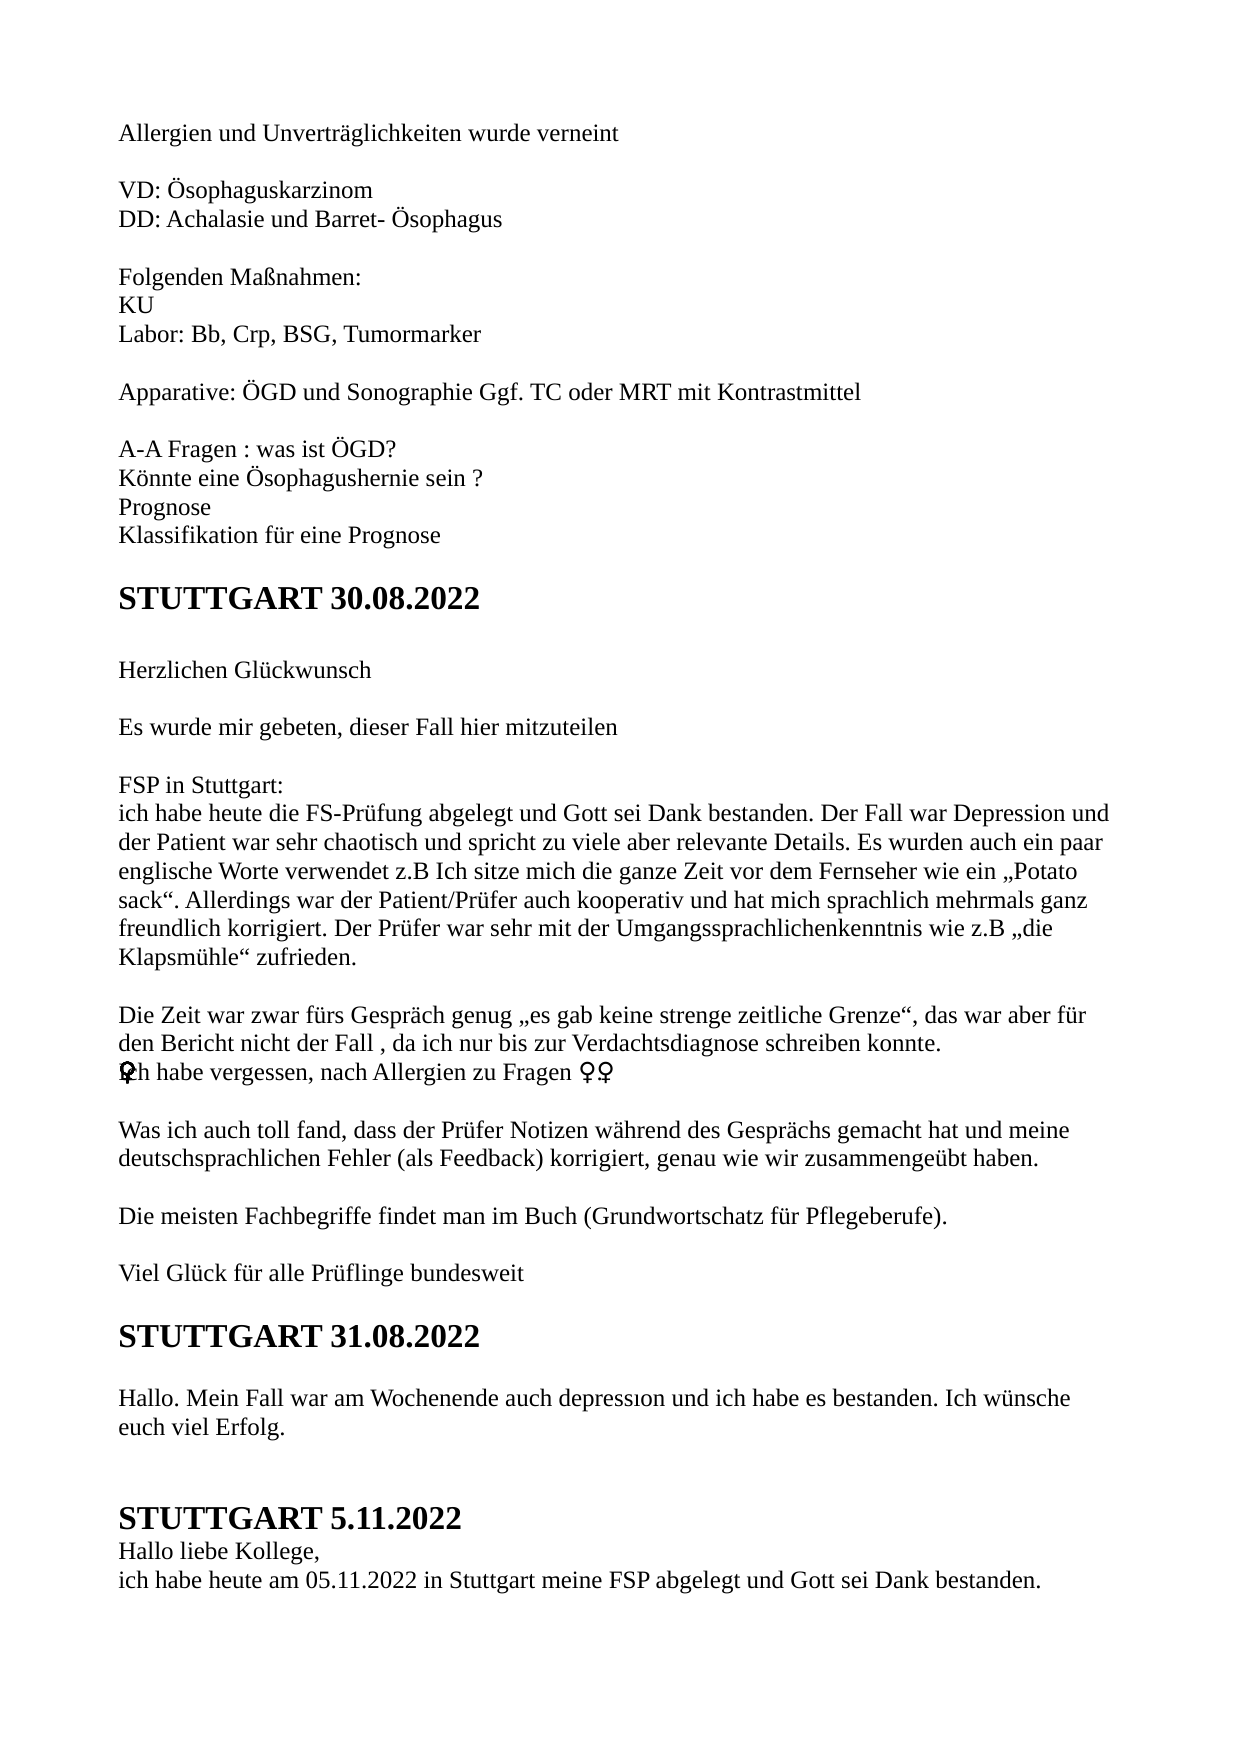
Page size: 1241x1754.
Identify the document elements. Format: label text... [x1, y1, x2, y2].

text DD: Achalasie und Barret- Ösophagus [118, 204, 1122, 233]
text Was ich auch toll fand, dass der Prüfer Notizen während des Gesprächs gemacht hat und meine deutschsprachlichen Fehler (als Feedback) korrigiert, genau wie wir zusammengeübt haben. [118, 1115, 1122, 1172]
text Ich habe vergessen, nach Allergien zu Fragen 🤷🏻‍♀️. [118, 1057, 1122, 1086]
text Prognose [118, 492, 1122, 521]
text A-A Fragen : was ist ÖGD? [118, 434, 1122, 463]
text Klassifikation für eine Prognose [118, 521, 1122, 549]
text ich habe heute am 05.11.2022 in Stuttgart meine FSP abgelegt und Gott sei Dank bestanden. [118, 1565, 1122, 1594]
text Apparative: ÖGD und Sonographie Ggf. TC oder MRT mit Kontrastmittel [118, 377, 1122, 406]
text Die Zeit war zwar fürs Gespräch genug „es gab keine strenge zeitliche Grenze“, das war aber für den Bericht nicht der Fall , da ich nur bis zur Verdachtsdiagnose schreiben konnte. [118, 1000, 1122, 1057]
text Folgenden Maßnahmen: [118, 262, 1122, 291]
text Die meisten Fachbegriffe findet man im Buch (Grundwortschatz für Pflegeberufe). [118, 1201, 1122, 1230]
text KU [118, 291, 1122, 319]
text Herzlichen Glückwunsch 🎉🥳 [118, 655, 1122, 683]
text VD: Ösophaguskarzinom [118, 176, 1122, 204]
text STUTTGART 30.08.2022 [118, 578, 1122, 616]
text Labor: Bb, Crp, BSG, Tumormarker [118, 319, 1122, 348]
text Könnte eine Ösophagushernie sein ? [118, 463, 1122, 492]
text FSP in Stuttgart: [118, 770, 1122, 798]
text STUTTGART 31.08.2022 [118, 1316, 1122, 1354]
text Hallo. Mein Fall war am Wochenende auch depressıon und ich habe es bestanden. Ich wünsche euch viel Erfolg. [118, 1383, 1122, 1441]
text ich habe heute die FS-Prüfung abgelegt und Gott sei Dank bestanden. Der Fall war Depression und der Patient war sehr chaotisch und spricht zu viele aber relevante Details. Es wurden auch ein paar englische Worte verwendet z.B Ich sitze mich die ganze Zeit vor dem Fernseher wie ein „Potato sack“. Allerdings war der Patient/Prüfer auch kooperativ und hat mich sprachlich mehrmals ganz freundlich korrigiert. Der Prüfer war sehr mit der Umgangssprachlichenkenntnis wie z.B „die Klapsmühle“ zufrieden. [118, 798, 1122, 971]
text Es wurde mir gebeten, dieser Fall hier mitzuteilen [118, 712, 1122, 741]
text STUTTGART 5.11.2022 [118, 1498, 1122, 1536]
text Hallo liebe Kollege, [118, 1536, 1122, 1565]
text Viel Glück für alle Prüflinge bundesweit [118, 1258, 1122, 1287]
text Allergien und Unverträglichkeiten wurde verneint [118, 118, 1122, 147]
